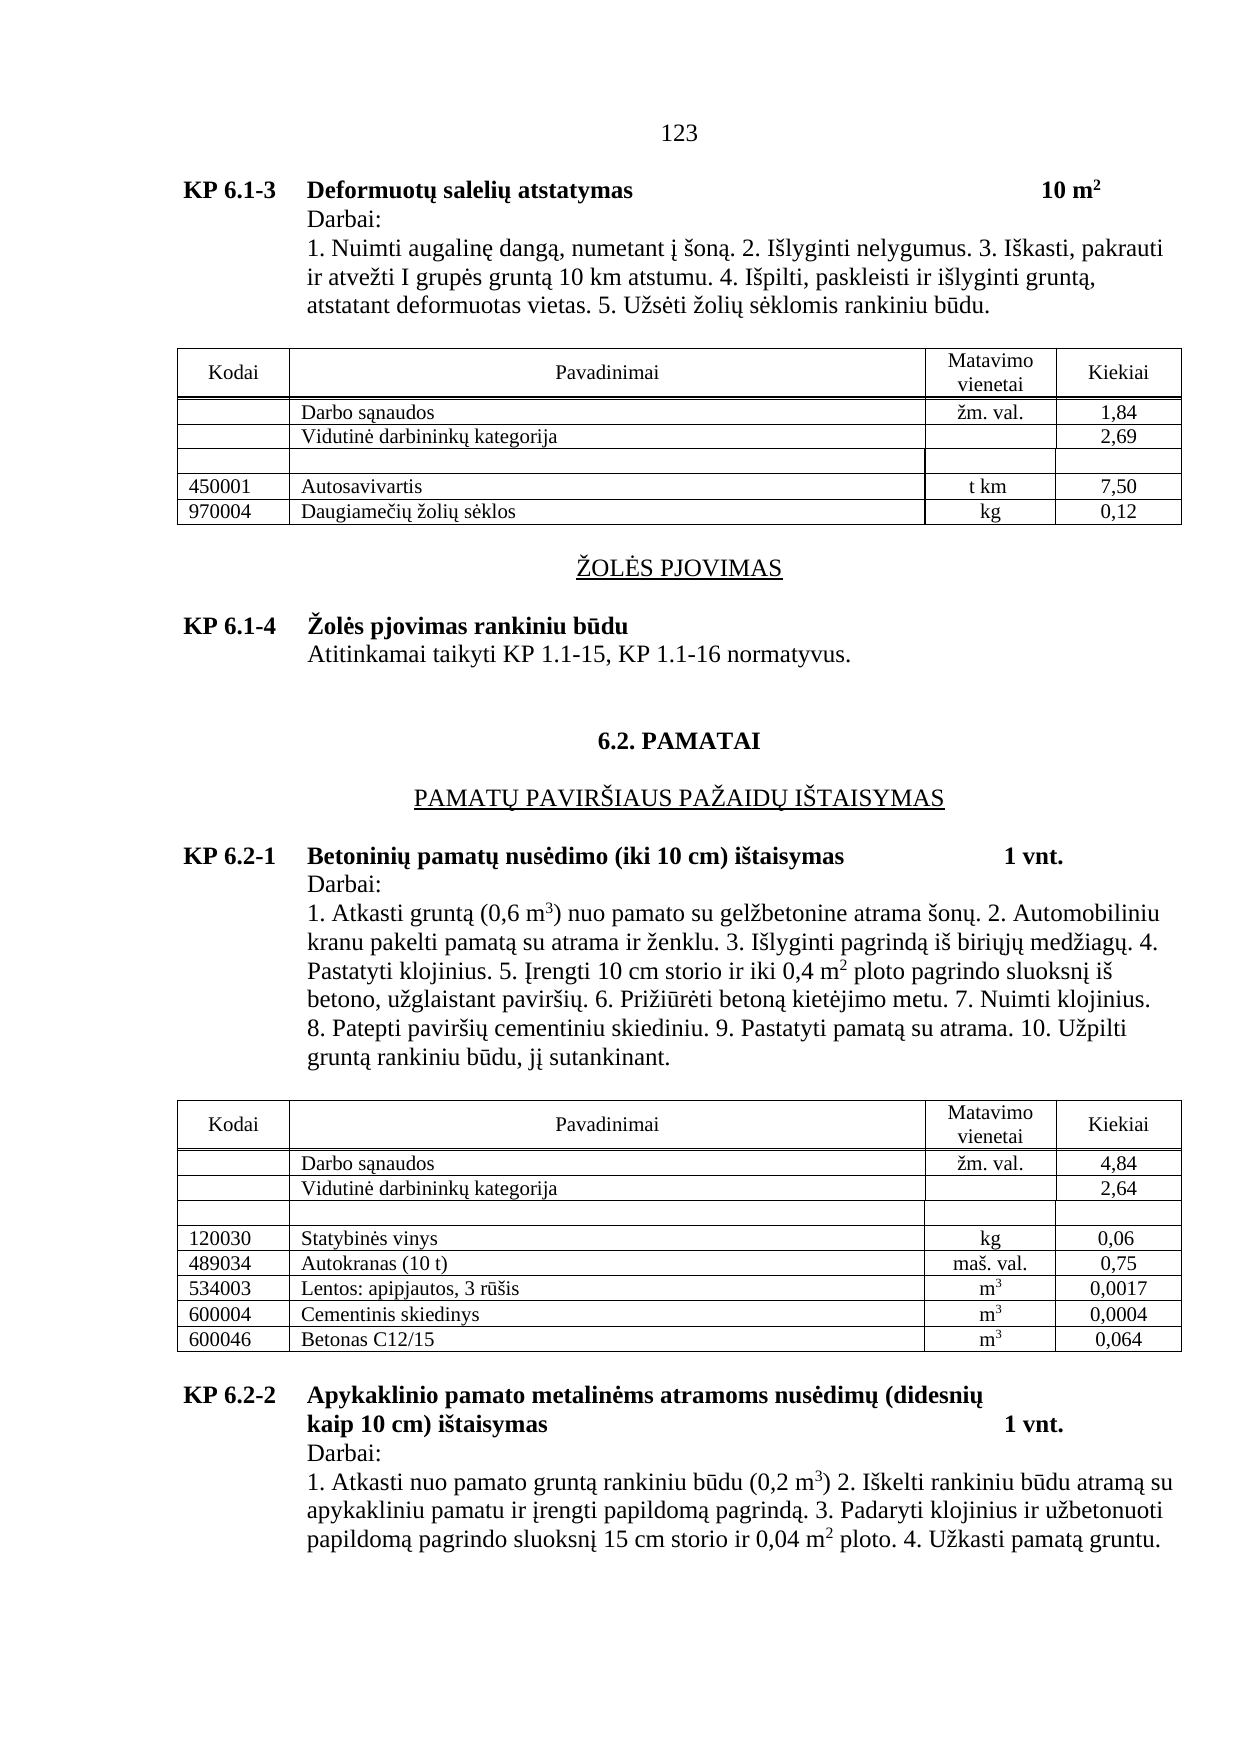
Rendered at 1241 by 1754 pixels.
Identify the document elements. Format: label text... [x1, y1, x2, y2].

table_cell [926, 1176, 1056, 1200]
table_cell 7,50 [1056, 474, 1181, 498]
table_cell 970004 [178, 500, 289, 523]
table_cell 2,64 [1057, 1176, 1181, 1200]
table_cell 2,69 [1057, 425, 1181, 448]
table_cell [290, 1201, 924, 1225]
table_header 10 m2 [997, 175, 1181, 204]
table_header KP 6.1-4 [177, 611, 301, 639]
table_header Apykaklinio pamato metalinėms atramoms nusėdimų (didesnių kaip 10 cm) ištaisymas [301, 1380, 998, 1438]
table_header Kiekiai [1057, 349, 1181, 396]
table_header 1 vnt. [998, 841, 1181, 869]
text PAMATŲ PAVIRŠIAUS PAŽAIDŲ IŠTAISYMAS [177, 783, 1181, 812]
table_cell 0,0017 [1056, 1276, 1181, 1300]
table_cell 120030 [178, 1226, 289, 1250]
table_cell 4,84 [1057, 1151, 1181, 1175]
table_cell žm. val. [926, 400, 1056, 424]
table_cell Vidutinė darbininkų kategorija [290, 1176, 925, 1200]
table_cell Darbai: 1. Atkasti nuo pamato gruntą rankiniu būdu (0,2 m3) 2. Iškelti rankiniu būdu atramą su apykakliniu pamatu ir įrengti papildomą pagrindą. 3. Padaryti klojinius ir užbetonuoti papildomą pagrindo sluoksnį 15 cm storio ir 0,04 m2 ploto. 4. Užkasti pamatą gruntu. [301, 1438, 1181, 1553]
table_cell Autosavivartis [290, 474, 924, 498]
table_cell [925, 1201, 1055, 1225]
table_cell maš. val. [925, 1251, 1055, 1275]
table_cell [177, 204, 301, 319]
table_header KP 6.2-2 [177, 1380, 301, 1438]
table_cell [926, 425, 1056, 448]
table_cell [178, 1176, 289, 1200]
table_header Pavadinimai [290, 1101, 925, 1148]
table_cell 0,064 [1056, 1327, 1181, 1351]
table_cell 534003 [178, 1276, 289, 1300]
table_cell [178, 400, 289, 424]
table_cell Vidutinė darbininkų kategorija [290, 425, 925, 448]
table_cell Darbo sąnaudos [290, 400, 925, 424]
table_cell kg [925, 1226, 1055, 1250]
table_cell Atitinkamai taikyti KP 1.1-15, KP 1.1-16 normatyvus. [301, 640, 1181, 668]
table_header Deformuotų salelių atstatymas [301, 175, 997, 204]
table_cell [1056, 449, 1181, 473]
table_cell 0,06 [1056, 1226, 1181, 1250]
table_header Kiekiai [1057, 1101, 1181, 1148]
text 6.2. PAMATAI [177, 726, 1181, 754]
table_cell kg [926, 500, 1055, 523]
table_header KP 6.1-3 [177, 175, 301, 204]
table_cell 0,75 [1056, 1251, 1181, 1275]
table_cell 600004 [178, 1301, 289, 1326]
table_cell Lentos: apipjautos, 3 rūšis [290, 1276, 924, 1300]
table_cell t km [926, 474, 1055, 498]
table_cell Statybinės vinys [290, 1226, 924, 1250]
table_header 1 vnt. [998, 1380, 1181, 1438]
table_header Betoninių pamatų nusėdimo (iki 10 cm) ištaisymas [301, 841, 998, 869]
table_cell 450001 [178, 474, 289, 498]
table_cell Cementinis skiedinys [290, 1301, 924, 1326]
table_cell 600046 [178, 1327, 289, 1351]
table_cell Darbo sąnaudos [290, 1151, 925, 1175]
table_cell 1,84 [1057, 400, 1181, 424]
table_cell Daugiamečių žolių sėklos [290, 500, 924, 523]
table_cell [178, 449, 289, 473]
table_header Kodai [178, 1101, 289, 1148]
table_cell [178, 425, 289, 448]
table_cell m3 [925, 1276, 1055, 1300]
table_cell [926, 449, 1055, 473]
table_cell [178, 1151, 289, 1175]
table_cell 489034 [178, 1251, 289, 1275]
table_cell [290, 449, 924, 473]
table_cell Darbai: 1. Atkasti gruntą (0,6 m3) nuo pamato su gelžbetonine atrama šonų. 2. Automobiliniu kranu pakelti pamatą su atrama ir ženklu. 3. Išlyginti pagrindą iš biriųjų medžiagų. 4. Pastatyti klojinius. 5. Įrengti 10 cm storio ir iki 0,4 m2 ploto pagrindo sluoksnį iš betono, užglaistant paviršių. 6. Prižiūrėti betoną kietėjimo metu. 7. Nuimti klojinius. 8. Patepti paviršių cementiniu skiediniu. 9. Pastatyti pamatą su atrama. 10. Užpilti gruntą rankiniu būdu, jį sutankinant. [301, 870, 1181, 1071]
text ŽOLĖS PJOVIMAS [177, 553, 1181, 582]
table_cell m3 [925, 1327, 1055, 1351]
table_cell [177, 640, 301, 668]
table_cell žm. val. [926, 1151, 1056, 1175]
table_cell [177, 870, 301, 1071]
table_cell Betonas C12/15 [290, 1327, 924, 1351]
table_header KP 6.2-1 [177, 841, 301, 869]
table_cell 0,12 [1056, 500, 1181, 523]
table_header Pavadinimai [290, 349, 925, 396]
table_header Žolės pjovimas rankiniu būdu [301, 611, 999, 639]
table_cell [177, 1438, 301, 1553]
table_header Matavimo vienetai [926, 349, 1056, 396]
table_cell [1056, 1201, 1181, 1225]
table_cell Darbai: 1. Nuimti augalinę dangą, numetant į šoną. 2. Išlyginti nelygumus. 3. Iškasti, pakrauti ir atvežti I grupės gruntą 10 km atstumu. 4. Išpilti, paskleisti ir išlyginti gruntą, atstatant deformuotas vietas. 5. Užsėti žolių sėklomis rankiniu būdu. [301, 204, 1181, 319]
table_header Kodai [178, 349, 289, 396]
table_cell m3 [925, 1301, 1055, 1326]
table_cell Autokranas (10 t) [290, 1251, 924, 1275]
table_cell [178, 1201, 289, 1225]
table_header [1000, 611, 1181, 639]
table_cell 0,0004 [1056, 1301, 1181, 1326]
table_header Matavimo vienetai [926, 1101, 1056, 1148]
